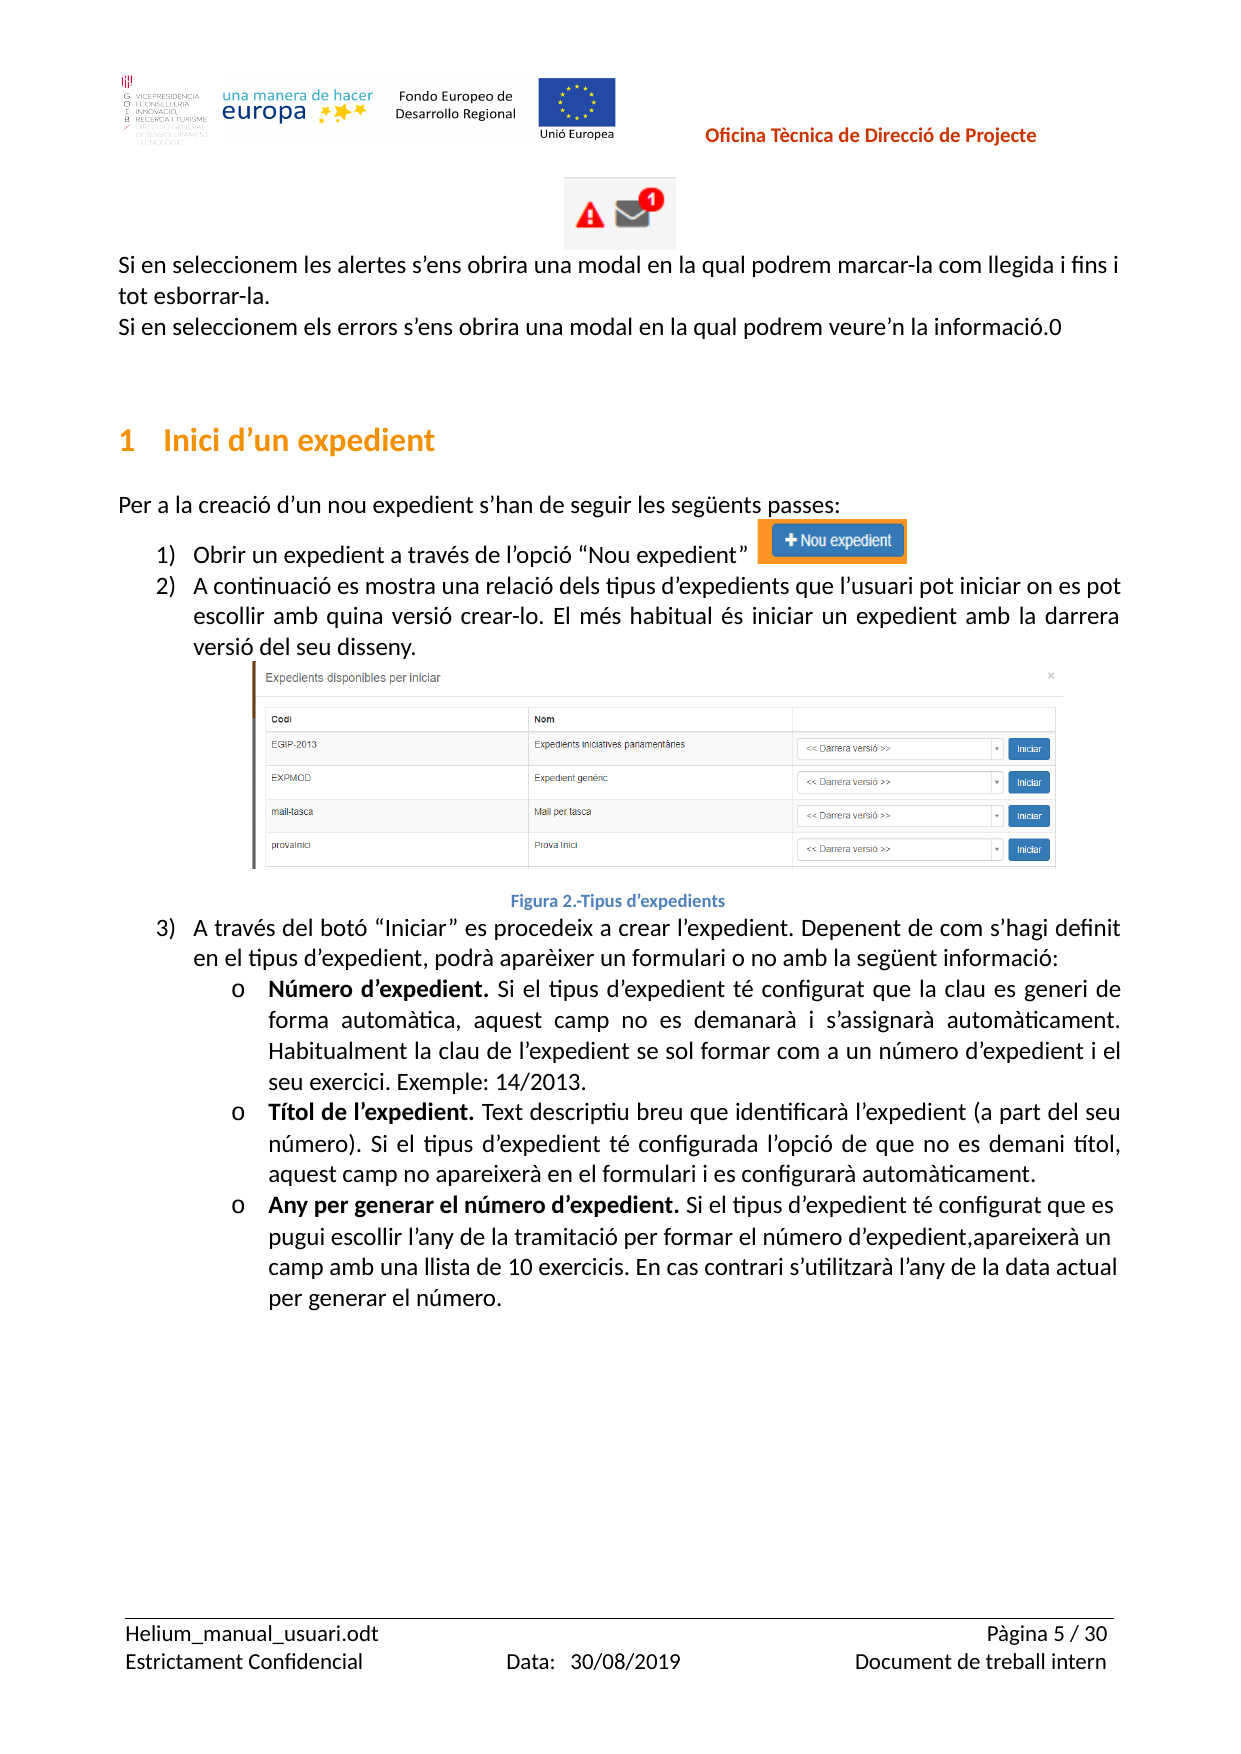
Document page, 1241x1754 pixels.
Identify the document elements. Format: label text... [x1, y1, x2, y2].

picture [252, 661, 1063, 869]
picture [118, 73, 213, 147]
picture [219, 73, 621, 147]
list A través del botó “Iniciar” es procedeix a crear l’expedient. Depenent de com s’hagi definit en el tipus d’expedient, podrà aparèixer un formulari o no amb la següent informació: [156, 912, 1122, 973]
text Si en seleccionem els errors s’ens obrira una modal en la qual podrem veure’n la informació.0 [118, 311, 1122, 341]
list Número d’expedient. Si el tipus d’expedient té configurat que la clau es generi de forma automàtica, aquest camp no es demanarà i s’assignarà automàticament. Habitualment la clau de l’expedient se sol formar com a un número d’expedient i el seu exercici. Exemple: 14/2013. [231, 973, 1122, 1096]
text Figura 2.-Tipus d’expedients [118, 889, 1122, 912]
text Per a la creació d’un nou expedient s’han de seguir les següents passes: [118, 489, 1122, 520]
text Si en seleccionem les alertes s’ens obrira una modal en la qual podrem marcar-la com llegida i fins i tot esborrar-la. [118, 249, 1122, 311]
picture [757, 519, 907, 564]
list Any per generar el número d’expedient. Si el tipus d’expedient té configurat que es pugui escollir l’any de la tramitació per formar el número d’expedient,apareixerà un camp amb una llista de 10 exercicis. En cas contrari s’utilitzarà l’any de la data actual per generar el número. [231, 1189, 1122, 1312]
subtitle Inici d’un expedient [118, 419, 1122, 460]
list Obrir un expedient a través de l’opció “Nou expedient” [156, 520, 1122, 570]
list Títol de l’expedient. Text descriptiu breu que identificarà l’expedient (a part del seu número). Si el tipus d’expedient té configurada l’opció de que no es demani títol, aquest camp no apareixerà en el formulari i es configurarà automàticament. [231, 1096, 1122, 1189]
list A continuació es mostra una relació dels tipus d’expedients que l’usuari pot iniciar on es pot escollir amb quina versió crear-lo. El més habitual és iniciar un expedient amb la darrera versió del seu disseny. [156, 570, 1122, 661]
picture [563, 177, 677, 250]
